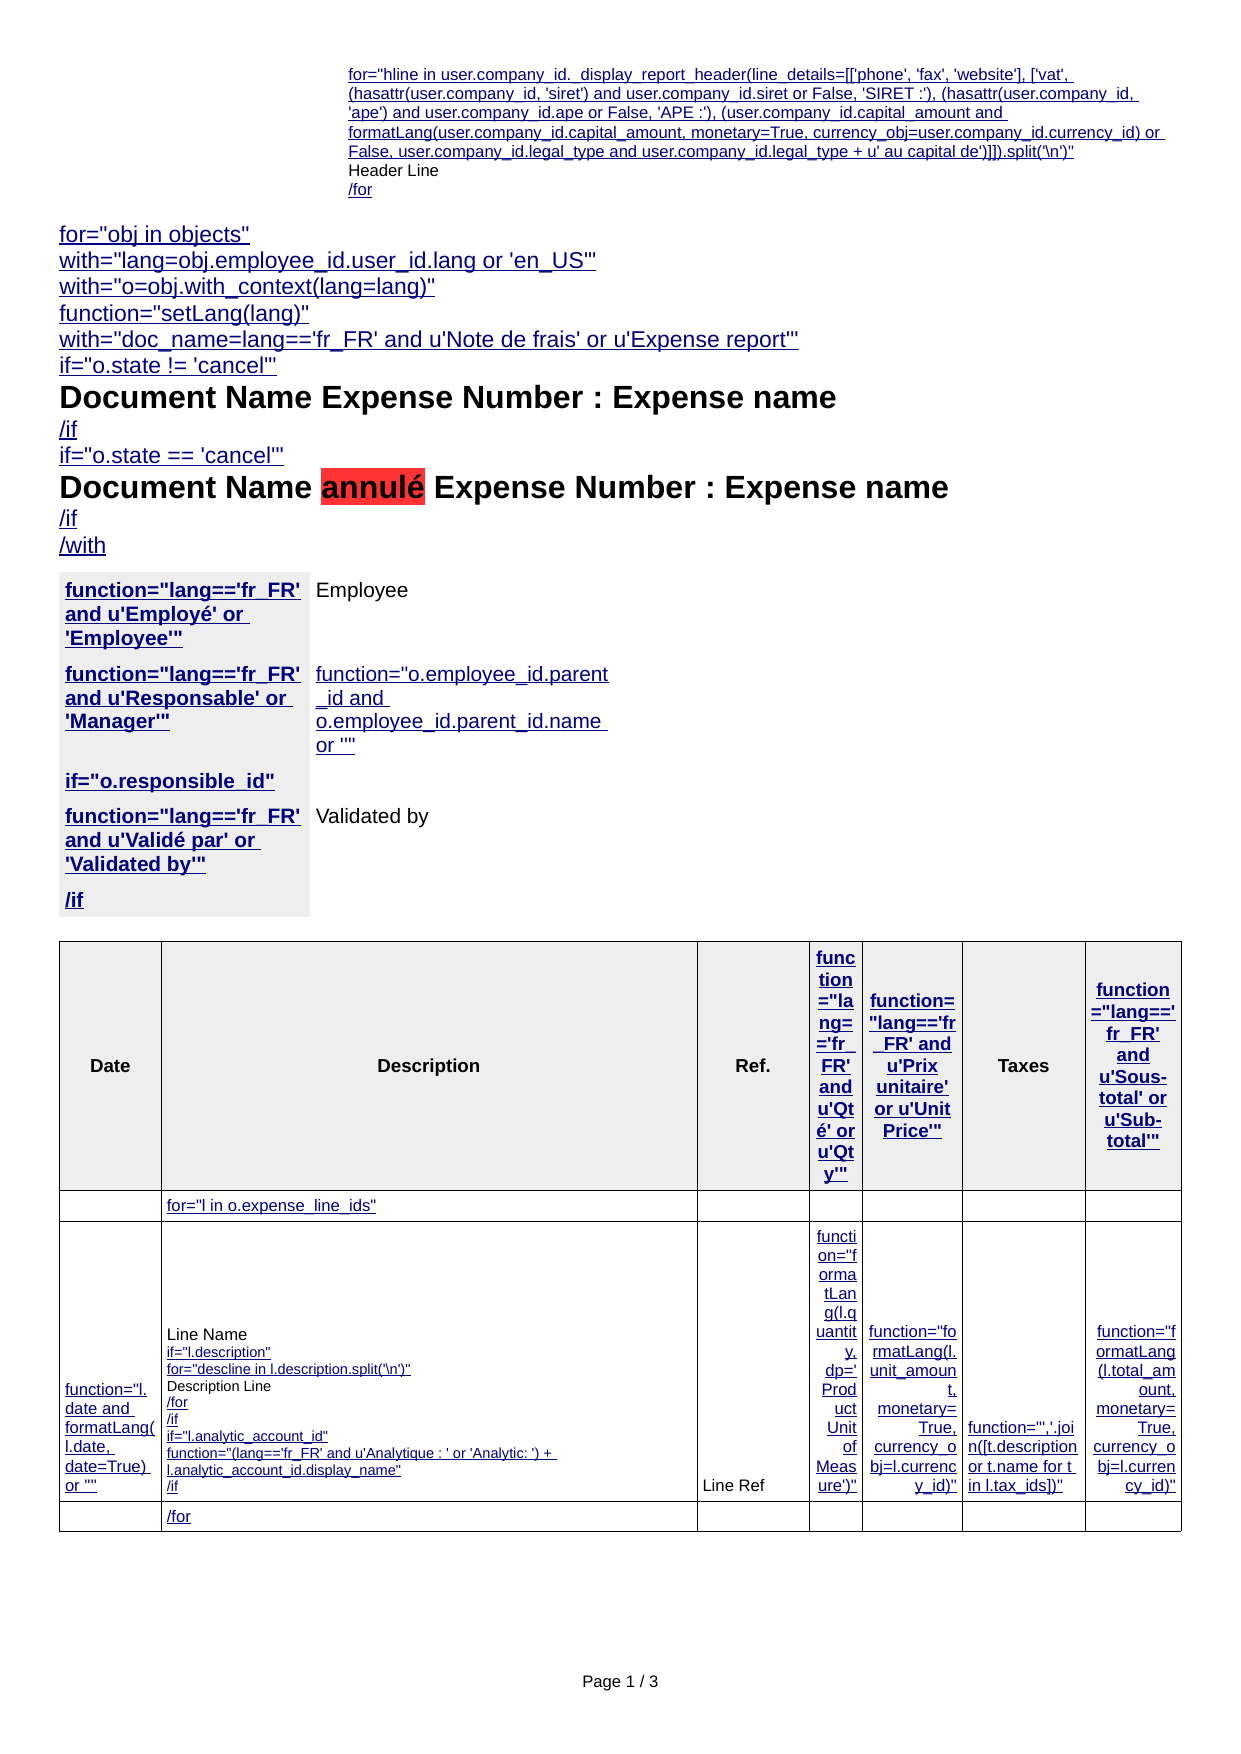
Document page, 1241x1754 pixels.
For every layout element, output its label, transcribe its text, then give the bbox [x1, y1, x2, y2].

table_header function="lang=='fr_FR' and u'Prix unitaire' or u'Unit Price'" [863, 942, 962, 1190]
subtitle Document Name Expense Number : Expense name [59, 379, 1181, 416]
table_cell [1086, 1502, 1181, 1531]
text /if [59, 505, 1181, 532]
table_header function="lang=='fr_FR' and u'Qté' or u'Qty'" [810, 942, 862, 1190]
table_cell [310, 763, 626, 798]
table_cell [1086, 1191, 1181, 1221]
table_cell [698, 1191, 809, 1221]
table_header [626, 572, 674, 917]
table_cell [60, 1502, 161, 1531]
table_cell [863, 1502, 962, 1531]
text /with [59, 532, 1181, 558]
table_cell function="formatLang(l.unit_amount, monetary=True, currency_obj=l.currency_id)" [863, 1222, 962, 1501]
table_header Ref. [698, 942, 809, 1190]
text with="o=obj.with_context(lang=lang)" [59, 273, 1181, 300]
table_header Date [60, 942, 161, 1190]
table_header Employee [310, 572, 626, 656]
text with="doc_name=lang=='fr_FR' and u'Note de frais' or u'Expense report'" [59, 326, 1181, 352]
table_cell function="formatLang(l.quantity, dp='Product Unit of Measure')" [810, 1222, 862, 1501]
table_cell function="lang=='fr_FR' and u'Validé par' or 'Validated by'" [59, 798, 310, 882]
table_header Taxes [963, 942, 1085, 1190]
table_cell for="l in o.expense_line_ids" [162, 1191, 697, 1221]
table_header function="lang=='fr_FR' and u'Employé' or 'Employee'" [59, 572, 310, 656]
table_cell Line Ref [698, 1222, 809, 1501]
table_header Description [162, 942, 697, 1190]
table_cell [810, 1502, 862, 1531]
table_cell [698, 1502, 809, 1531]
table_cell Line Name if="l.description" for="descline in l.description.split('\n')" Description Line /for /if if="l.analytic_account_id" function="(lang=='fr_FR' and u'Analytique : ' or 'Analytic: ') + l.analytic_account_id.display_name" /if [162, 1222, 697, 1501]
table_cell function="lang=='fr_FR' and u'Responsable' or 'Manager'" [59, 656, 310, 763]
subtitle Document Name annulé Expense Number : Expense name [59, 468, 1181, 505]
text if="o.state == 'cancel'" [59, 442, 1181, 468]
table_cell function="formatLang(l.total_amount, monetary=True, currency_obj=l.currency_id)" [1086, 1222, 1181, 1501]
table_cell [863, 1191, 962, 1221]
table_cell [310, 882, 626, 917]
table_header function="lang=='fr_FR' and u'Sous-total' or u'Sub-total'" [1086, 942, 1181, 1190]
table_cell function="','.join([t.description or t.name for t in l.tax_ids])" [963, 1222, 1085, 1501]
table_cell [810, 1191, 862, 1221]
table_cell Validated by [310, 798, 626, 882]
text for="obj in objects" [59, 221, 1181, 247]
table_cell /for [162, 1502, 697, 1531]
text /if [59, 416, 1181, 442]
table_cell function="o.employee_id.parent_id and o.employee_id.parent_id.name or ''" [310, 656, 626, 763]
table_cell [963, 1502, 1085, 1531]
table_cell if="o.responsible_id" [59, 763, 310, 798]
text if="o.state != 'cancel'" [59, 352, 1181, 379]
table_cell function="l.date and formatLang(l.date, date=True) or ''" [60, 1222, 161, 1501]
text function="setLang(lang)" [59, 300, 1181, 326]
table_header [675, 572, 1181, 917]
table_cell [963, 1191, 1085, 1221]
table_cell [60, 1191, 161, 1221]
text with="lang=obj.employee_id.user_id.lang or 'en_US'" [59, 247, 1181, 273]
table_cell /if [59, 882, 310, 917]
